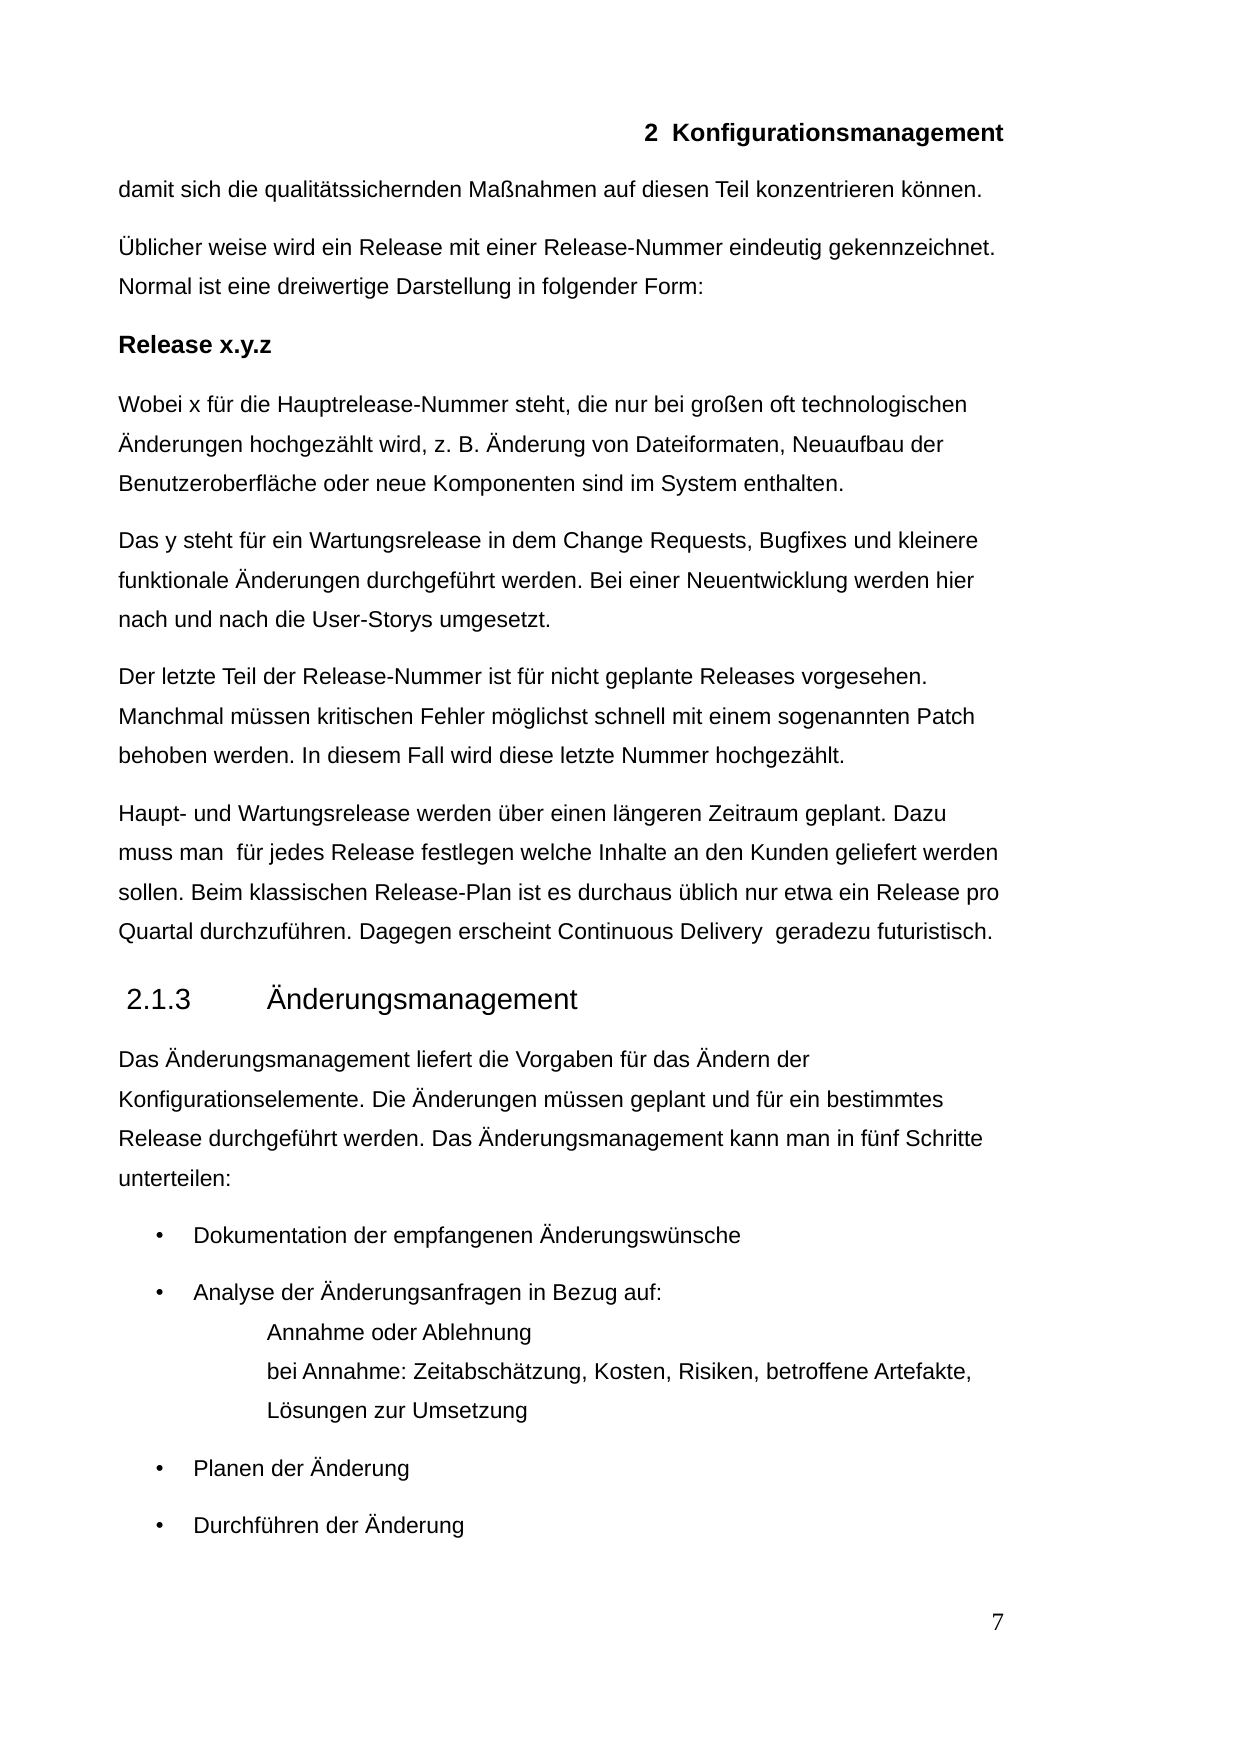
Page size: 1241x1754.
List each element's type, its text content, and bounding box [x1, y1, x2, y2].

text Der letzte Teil der Release-Nummer ist für nicht geplante Releases vorgesehen. Manchmal müssen kritischen Fehler möglichst schnell mit einem sogenannten Patch behoben werden. In diesem Fall wird diese letzte Nummer hochgezählt. [118, 663, 1004, 769]
text Wobei x für die Hauptrelease-Nummer steht, die nur bei großen oft technologischen Änderungen hochgezählt wird, z. B. Änderung von Dateiformaten, Neuaufbau der Benutzeroberfläche oder neue Komponenten sind im System enthalten. [118, 391, 1004, 496]
subtitle Änderungsmanagement [118, 982, 1004, 1016]
list Dokumentation der empfangenen Änderungswünsche [156, 1222, 1004, 1248]
text damit sich die qualitätssichernden Maßnahmen auf diesen Teil konzentrieren können. [118, 176, 1004, 203]
text Das y steht für ein Wartungsrelease in dem Change Requests, Bugfixes und kleinere funktionale Änderungen durchgeführt werden. Bei einer Neuentwicklung werden hier nach und nach die User-Storys umgesetzt. [118, 527, 1004, 632]
text Das Änderungsmanagement liefert die Vorgaben für das Ändern der Konfigurationselemente. Die Änderungen müssen geplant und für ein bestimmtes Release durchgeführt werden. Das Änderungsmanagement kann man in fünf Schritte unterteilen: [118, 1046, 1004, 1191]
list Analyse der Änderungsanfragen in Bezug auf: Annahme oder Ablehnung bei Annahme: Zeitabschätzung, Kosten, Risiken, betroffene Artefakte, Lösungen zur Umsetzung [156, 1279, 1004, 1424]
text Haupt- und Wartungsrelease werden über einen längeren Zeitraum geplant. Dazu muss man für jedes Release festlegen welche Inhalte an den Kunden geliefert werden sollen. Beim klassischen Release-Plan ist es durchaus üblich nur etwa ein Release pro Quartal durchzuführen. Dagegen erscheint Continuous Delivery geradezu futuristisch. [118, 799, 1004, 944]
list Durchführen der Änderung [156, 1512, 1004, 1538]
text Release x.y.z [118, 330, 1004, 359]
text Üblicher weise wird ein Release mit einer Release-Nummer eindeutig gekennzeichnet. Normal ist eine dreiwertige Darstellung in folgender Form: [118, 233, 1004, 299]
list Planen der Änderung [156, 1454, 1004, 1481]
